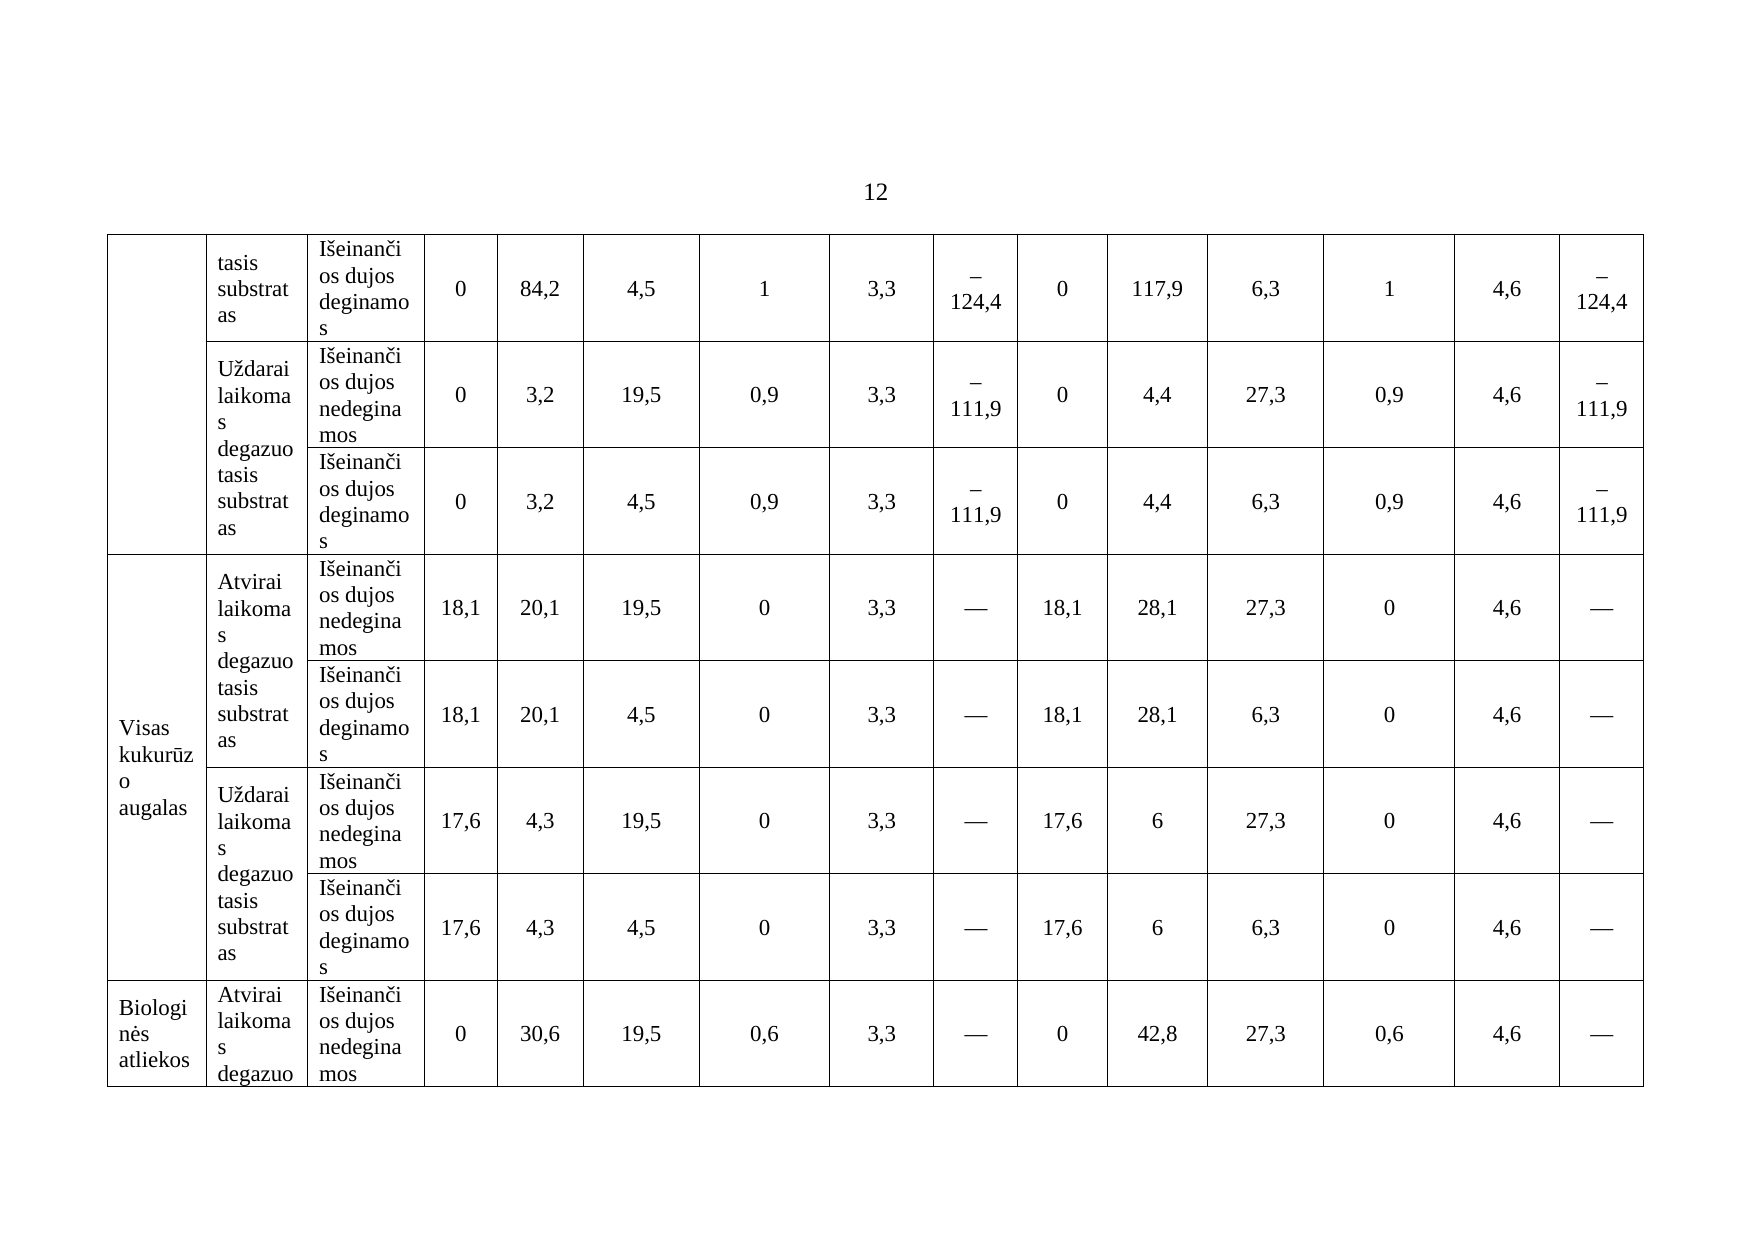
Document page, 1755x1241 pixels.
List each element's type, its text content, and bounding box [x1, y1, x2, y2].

table_cell Išeinančios dujos deginamos [308, 661, 424, 767]
table_cell 0,9 [1324, 342, 1454, 447]
table_cell — [934, 768, 1017, 873]
table_cell 18,1 [425, 555, 497, 660]
table_cell 4,5 [584, 874, 699, 979]
table_cell 0 [425, 448, 497, 554]
table_cell Uždarai laikomas degazuotasis substratas [207, 342, 307, 554]
table_cell 0 [1018, 235, 1107, 341]
table_cell Atvirai laikomas degazuotasis substratas [207, 555, 307, 767]
table_cell 0 [1324, 555, 1454, 660]
table_cell 0,9 [700, 342, 829, 447]
table_cell 20,1 [498, 661, 583, 767]
table_cell 4,6 [1455, 981, 1559, 1086]
table_cell Atvirai laikomas degazuo [207, 981, 307, 1086]
table_cell 3,3 [830, 235, 933, 341]
table_cell 0 [700, 768, 829, 873]
table_cell 0 [1018, 342, 1107, 447]
table_cell 3,3 [830, 661, 933, 767]
table_cell — [934, 874, 1017, 979]
table_cell 0 [1324, 874, 1454, 979]
table_cell – 111,9 [1560, 342, 1643, 447]
table_cell 17,6 [425, 768, 497, 873]
table_cell 4,4 [1108, 342, 1207, 447]
table_cell 0 [425, 235, 497, 341]
table_cell [108, 235, 206, 554]
table_cell — [934, 981, 1017, 1086]
table_cell 4,5 [584, 235, 699, 341]
table_cell 0,9 [700, 448, 829, 554]
table_cell 0 [425, 342, 497, 447]
table_cell Išeinančios dujos nedeginamos [308, 981, 424, 1086]
table_cell 0,6 [700, 981, 829, 1086]
table_cell 4,6 [1455, 342, 1559, 447]
table_cell — [934, 661, 1017, 767]
table_cell 27,3 [1208, 768, 1323, 873]
table_cell 0 [1018, 448, 1107, 554]
table_cell 117,9 [1108, 235, 1207, 341]
table_cell tasis substratas [207, 235, 307, 341]
table_cell 6,3 [1208, 448, 1323, 554]
table_cell 3,3 [830, 981, 933, 1086]
table_cell 0 [700, 874, 829, 979]
table_cell 3,3 [830, 342, 933, 447]
table_cell Išeinančios dujos deginamos [308, 448, 424, 554]
table_cell 4,6 [1455, 448, 1559, 554]
table_cell 3,3 [830, 768, 933, 873]
table_cell 4,5 [584, 448, 699, 554]
table_cell 17,6 [1018, 768, 1107, 873]
table_cell 19,5 [584, 555, 699, 660]
table_cell — [1560, 661, 1643, 767]
table_cell Išeinančios dujos nedeginamos [308, 768, 424, 873]
table_cell 4,6 [1455, 768, 1559, 873]
table_cell – 111,9 [934, 342, 1017, 447]
table_cell 20,1 [498, 555, 583, 660]
table_cell 6 [1108, 874, 1207, 979]
table_cell 4,6 [1455, 661, 1559, 767]
table_cell 27,3 [1208, 555, 1323, 660]
table_cell 28,1 [1108, 661, 1207, 767]
table_cell 3,2 [498, 342, 583, 447]
table_cell 19,5 [584, 342, 699, 447]
table_cell 17,6 [425, 874, 497, 979]
table_cell 3,3 [830, 874, 933, 979]
table_cell Išeinančios dujos deginamos [308, 874, 424, 979]
table_cell 18,1 [425, 661, 497, 767]
table_cell 18,1 [1018, 555, 1107, 660]
table_cell 4,6 [1455, 235, 1559, 341]
table_cell 4,3 [498, 768, 583, 873]
table_cell 0,9 [1324, 448, 1454, 554]
table_cell 1 [1324, 235, 1454, 341]
table_cell 6 [1108, 768, 1207, 873]
table_cell – 111,9 [934, 448, 1017, 554]
table_cell 4,6 [1455, 874, 1559, 979]
table_cell — [1560, 874, 1643, 979]
table_cell — [1560, 555, 1643, 660]
table_cell 4,6 [1455, 555, 1559, 660]
table_cell 0 [1324, 768, 1454, 873]
table_cell 19,5 [584, 981, 699, 1086]
table_cell 30,6 [498, 981, 583, 1086]
table_cell 27,3 [1208, 342, 1323, 447]
table_cell 3,2 [498, 448, 583, 554]
table_cell 0 [1324, 661, 1454, 767]
table_cell Uždarai laikomas degazuotasis substratas [207, 768, 307, 979]
table_cell Visas kukurūzo augalas [108, 555, 206, 979]
table_cell 6,3 [1208, 661, 1323, 767]
table_cell Išeinančios dujos nedeginamos [308, 342, 424, 447]
table_cell 4,5 [584, 661, 699, 767]
table_cell 19,5 [584, 768, 699, 873]
table_cell 0 [700, 661, 829, 767]
table_cell 0 [1018, 981, 1107, 1086]
table_cell 84,2 [498, 235, 583, 341]
table_cell 3,3 [830, 555, 933, 660]
table_cell 1 [700, 235, 829, 341]
table_cell 18,1 [1018, 661, 1107, 767]
table_cell 27,3 [1208, 981, 1323, 1086]
table_cell 6,3 [1208, 874, 1323, 979]
table_cell 4,3 [498, 874, 583, 979]
table_cell Išeinančios dujos nedeginamos [308, 555, 424, 660]
table_cell 28,1 [1108, 555, 1207, 660]
table_cell 4,4 [1108, 448, 1207, 554]
table_cell – 124,4 [1560, 235, 1643, 341]
table_cell — [1560, 768, 1643, 873]
table_cell 0 [425, 981, 497, 1086]
table_cell — [1560, 981, 1643, 1086]
table_cell – 124,4 [934, 235, 1017, 341]
table_cell 42,8 [1108, 981, 1207, 1086]
table_cell Išeinančios dujos deginamos [308, 235, 424, 341]
table_cell 17,6 [1018, 874, 1107, 979]
table_cell – 111,9 [1560, 448, 1643, 554]
table_cell 0 [700, 555, 829, 660]
table_cell Biologinės atliekos [108, 981, 206, 1086]
table_cell — [934, 555, 1017, 660]
table_cell 0,6 [1324, 981, 1454, 1086]
table_cell 6,3 [1208, 235, 1323, 341]
table_cell 3,3 [830, 448, 933, 554]
